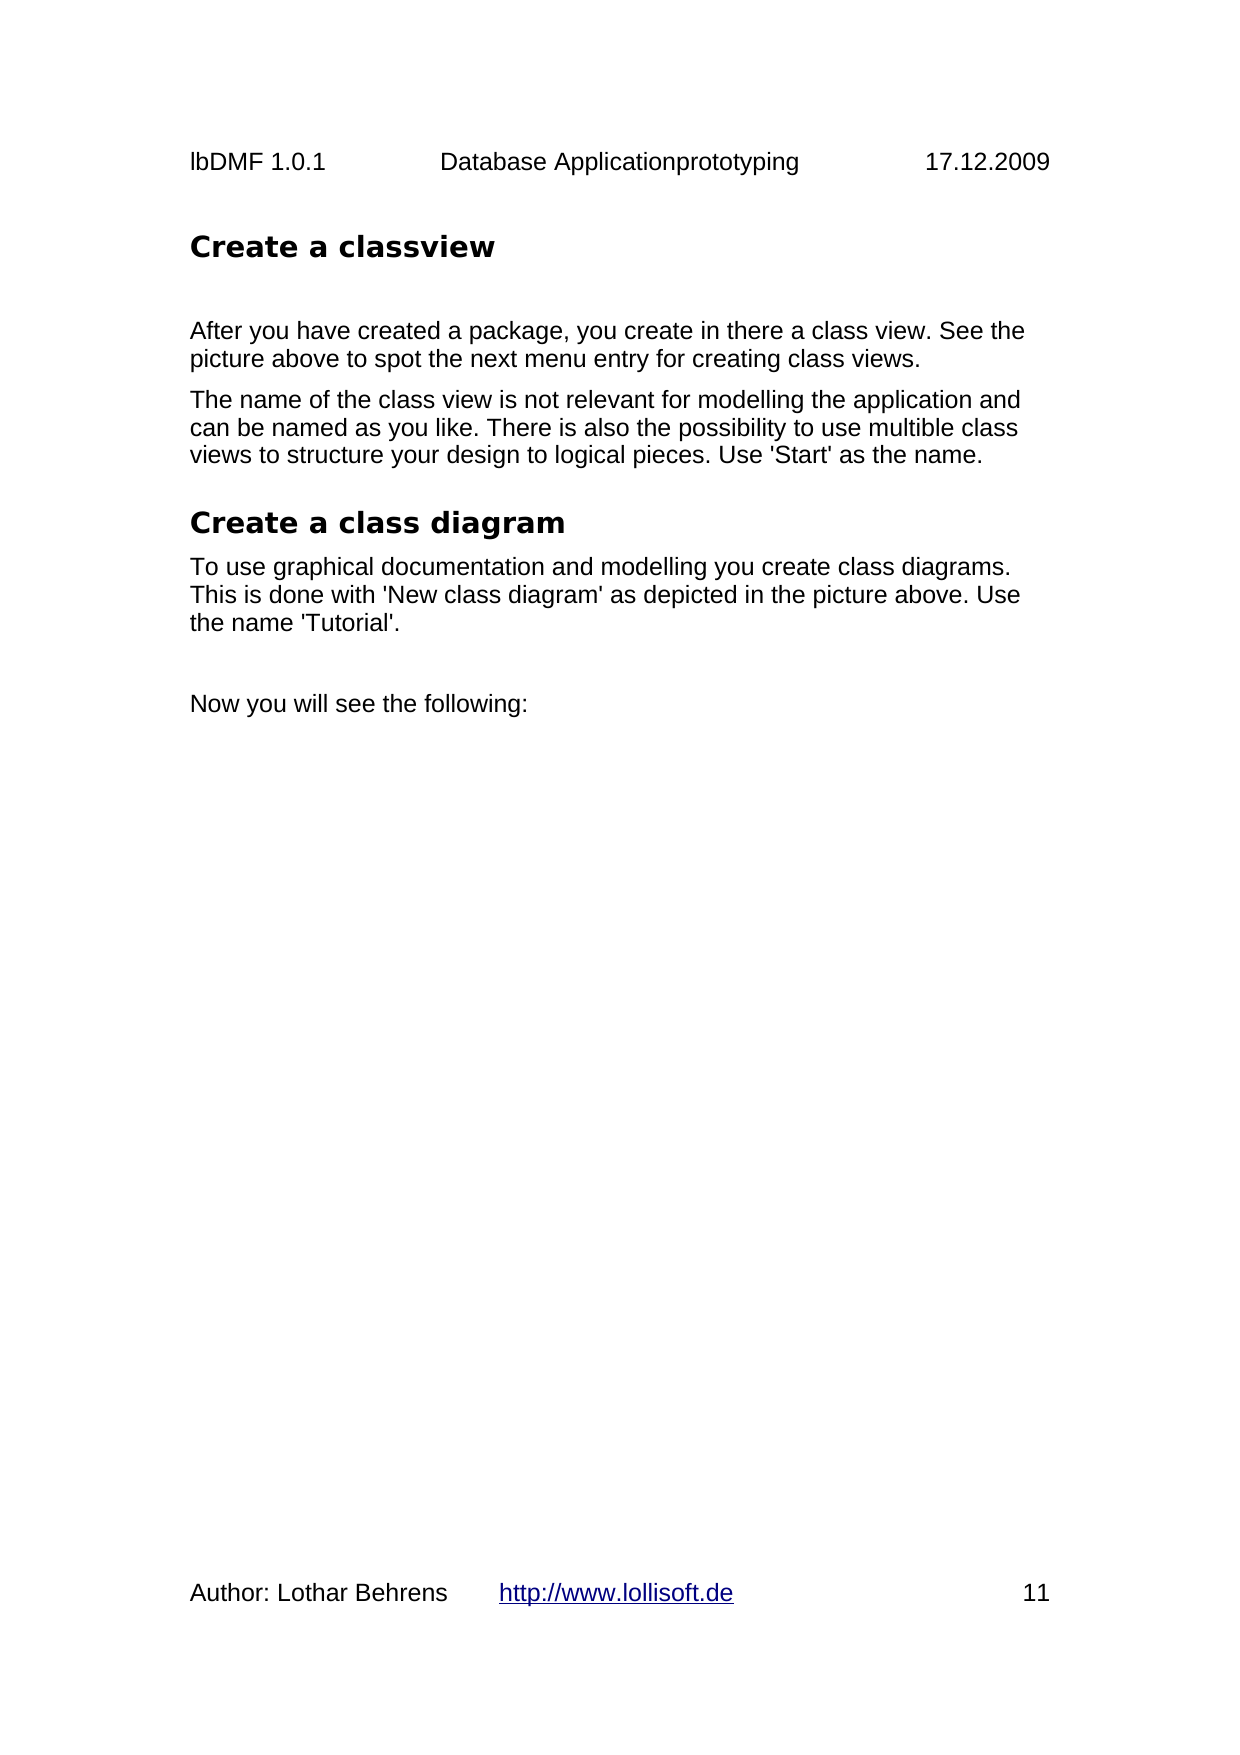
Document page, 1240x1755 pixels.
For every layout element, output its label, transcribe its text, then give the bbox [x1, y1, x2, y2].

subtitle Create a classview [189, 230, 1050, 264]
text Now you will see the following: [189, 690, 1050, 718]
text After you have created a package, you create in there a class view. See the picture above to spot the next menu entry for creating class views. [189, 317, 1050, 373]
text The name of the class view is not relevant for modelling the application and can be named as you like. There is also the possibility to use multible class views to structure your design to logical pieces. Use 'Start' as the name. [189, 386, 1050, 469]
subtitle Create a class diagram [189, 507, 1050, 541]
text To use graphical documentation and modelling you create class diagrams. This is done with 'New class diagram' as depicted in the picture above. Use the name 'Tutorial'. [189, 553, 1050, 637]
